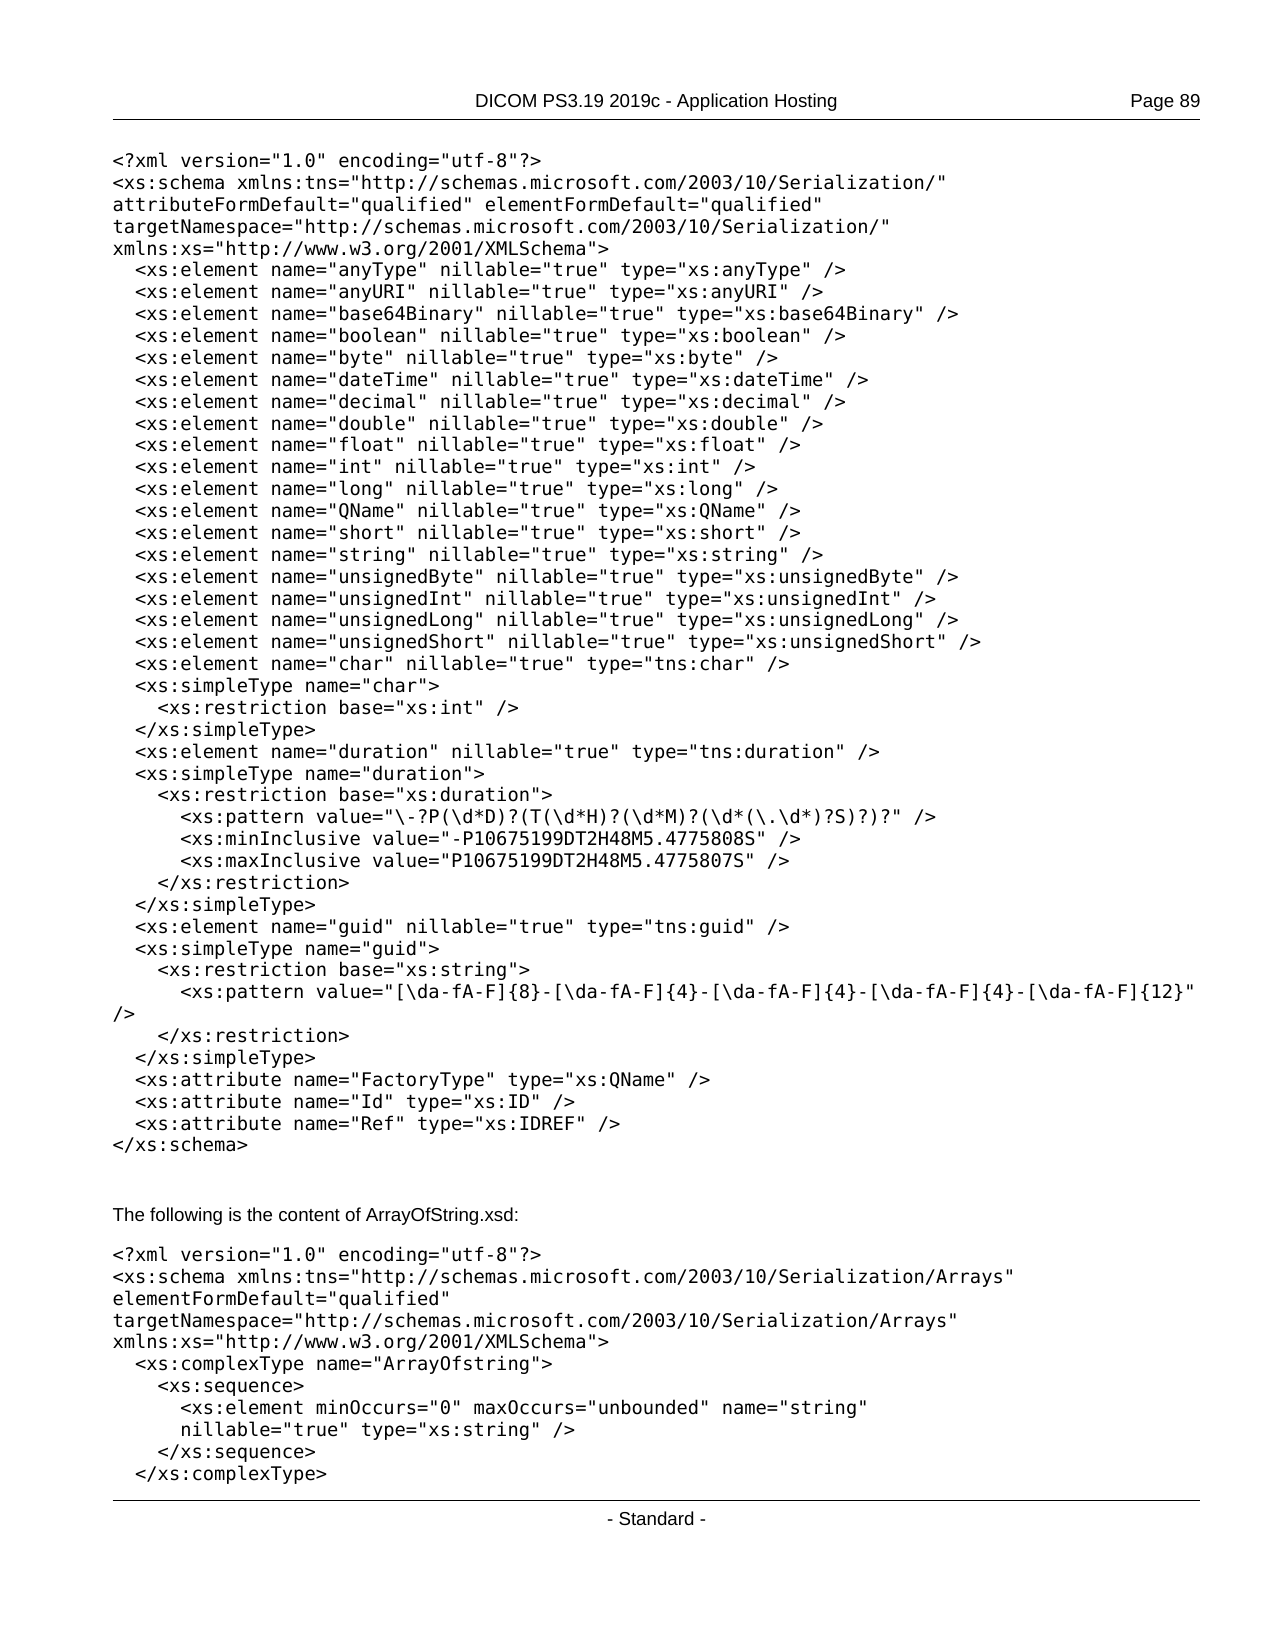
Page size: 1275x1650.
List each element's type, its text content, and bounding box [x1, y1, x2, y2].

text The following is the content of ArrayOfString.xsd: [112, 1204, 1200, 1225]
text <?xml version="1.0" encoding="utf-8"?> <xs:schema xmlns:tns="http://schemas.microsoft.com/2003/10/Serialization/Arrays" elementFormDefault="qualified" targetNamespace="http://schemas.microsoft.com/2003/10/Serialization/Arrays" xmlns:xs="http://www.w3.org/2001/XMLSchema"> <xs:complexType name="ArrayOfstring"> <xs:sequence> <xs:element minOccurs="0" maxOccurs="unbounded" name="string" nillable="true" type="xs:string" /> </xs:sequence> </xs:complexType> [112, 1244, 1200, 1485]
text <?xml version="1.0" encoding="utf-8"?> <xs:schema xmlns:tns="http://schemas.microsoft.com/2003/10/Serialization/" attributeFormDefault="qualified" elementFormDefault="qualified" targetNamespace="http://schemas.microsoft.com/2003/10/Serialization/" xmlns:xs="http://www.w3.org/2001/XMLSchema"> <xs:element name="anyType" nillable="true" type="xs:anyType" /> <xs:element name="anyURI" nillable="true" type="xs:anyURI" /> <xs:element name="base64Binary" nillable="true" type="xs:base64Binary" /> <xs:element name="boolean" nillable="true" type="xs:boolean" /> <xs:element name="byte" nillable="true" type="xs:byte" /> <xs:element name="dateTime" nillable="true" type="xs:dateTime" /> <xs:element name="decimal" nillable="true" type="xs:decimal" /> <xs:element name="double" nillable="true" type="xs:double" /> <xs:element name="float" nillable="true" type="xs:float" /> <xs:element name="int" nillable="true" type="xs:int" /> <xs:element name="long" nillable="true" type="xs:long" /> <xs:element name="QName" nillable="true" type="xs:QName" /> <xs:element name="short" nillable="true" type="xs:short" /> <xs:element name="string" nillable="true" type="xs:string" /> <xs:element name="unsignedByte" nillable="true" type="xs:unsignedByte" /> <xs:element name="unsignedInt" nillable="true" type="xs:unsignedInt" /> <xs:element name="unsignedLong" nillable="true" type="xs:unsignedLong" /> <xs:element name="unsignedShort" nillable="true" type="xs:unsignedShort" /> <xs:element name="char" nillable="true" type="tns:char" /> <xs:simpleType name="char"> <xs:restriction base="xs:int" /> </xs:simpleType> <xs:element name="duration" nillable="true" type="tns:duration" /> <xs:simpleType name="duration"> <xs:restriction base="xs:duration"> <xs:pattern value="\-?P(\d*D)?(T(\d*H)?(\d*M)?(\d*(\.\d*)?S)?)?" /> <xs:minInclusive value="-P10675199DT2H48M5.4775808S" /> <xs:maxInclusive value="P10675199DT2H48M5.4775807S" /> </xs:restriction> </xs:simpleType> <xs:element name="guid" nillable="true" type="tns:guid" /> <xs:simpleType name="guid"> <xs:restriction base="xs:string"> <xs:pattern value="[\da-fA-F]{8}-[\da-fA-F]{4}-[\da-fA-F]{4}-[\da-fA-F]{4}-[\da-fA-F]{12}" /> </xs:restriction> </xs:simpleType> <xs:attribute name="FactoryType" type="xs:QName" /> <xs:attribute name="Id" type="xs:ID" /> <xs:attribute name="Ref" type="xs:IDREF" /> </xs:schema> [112, 150, 1200, 1185]
